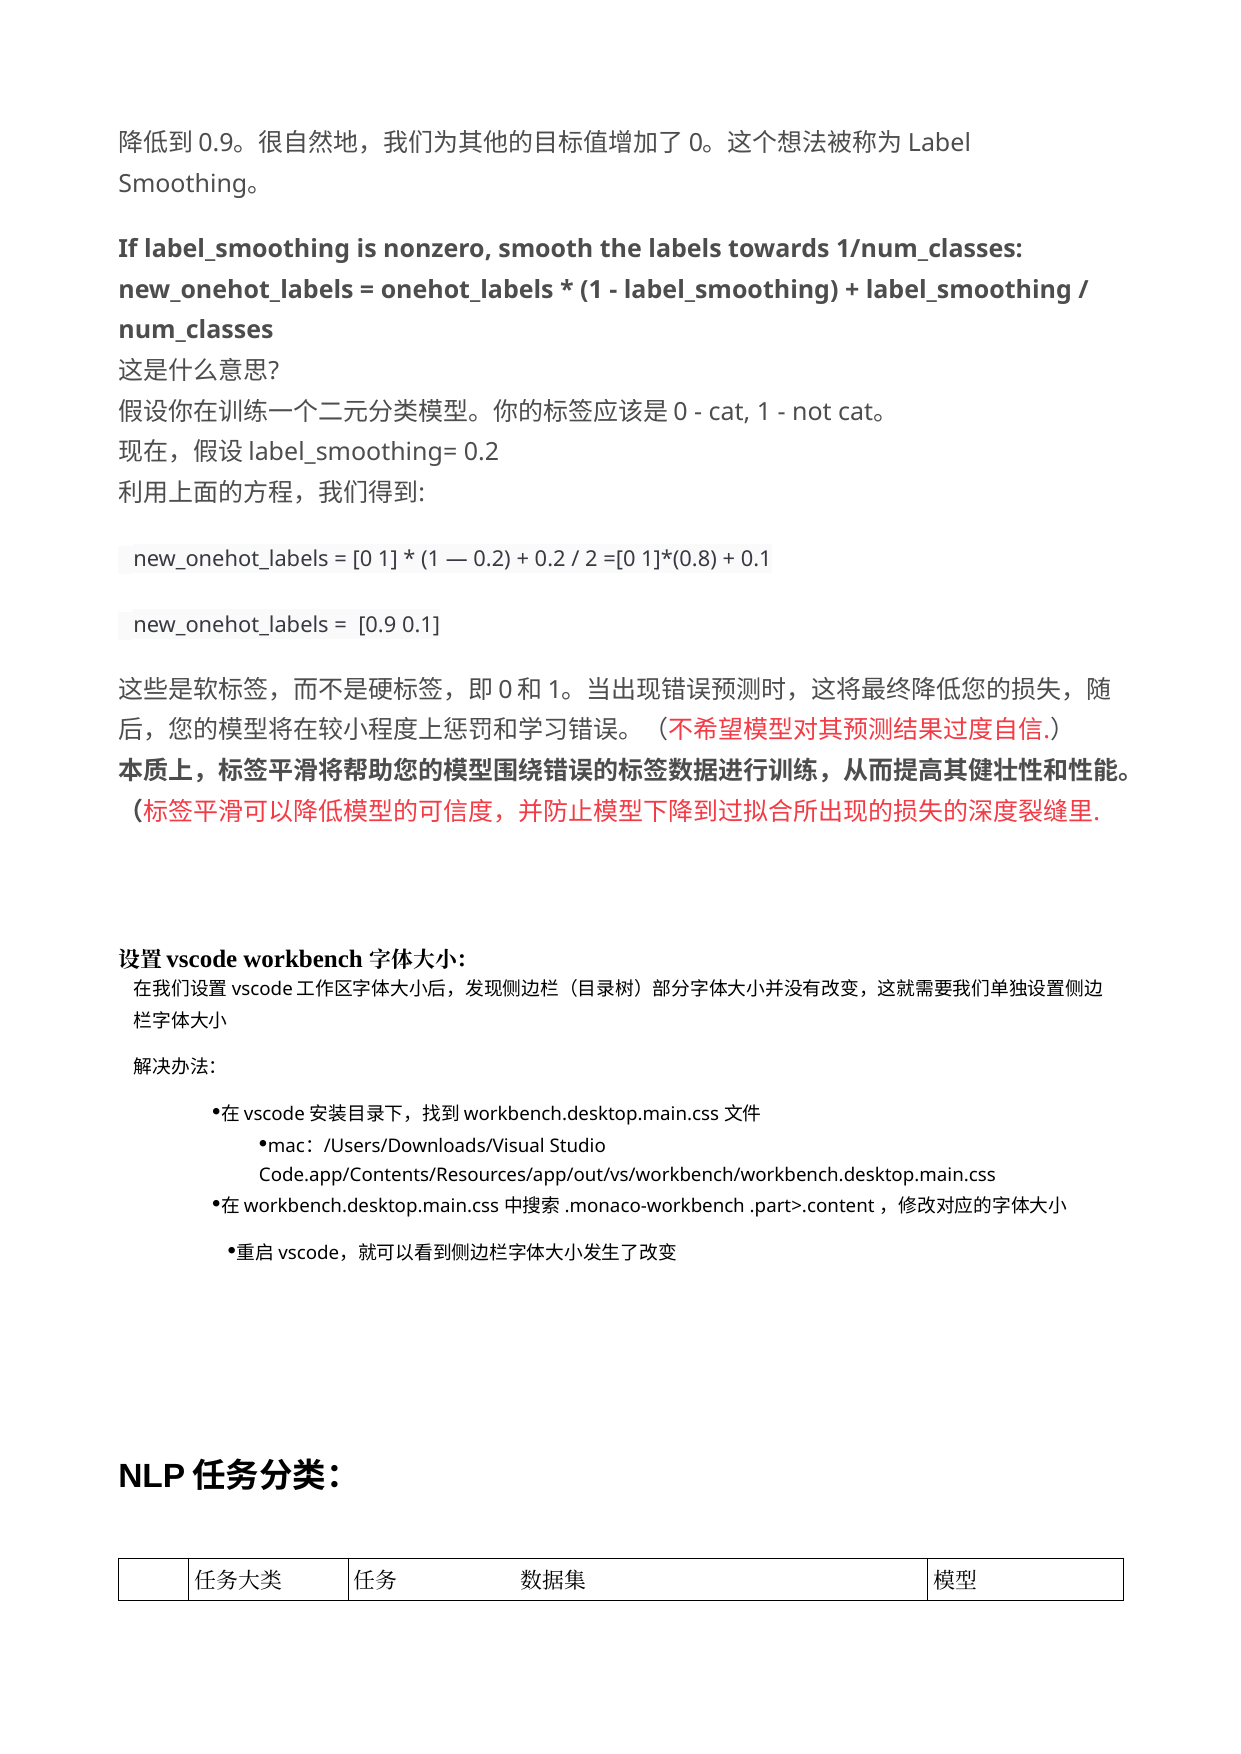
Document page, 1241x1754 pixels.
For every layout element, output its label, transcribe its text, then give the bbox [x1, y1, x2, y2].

subtitle NLP任务分类： [118, 1449, 1122, 1497]
list mac：/Users/Downloads/Visual Studio Code.app/Contents/Resources/app/out/vs/workbench/workbench.desktop.main.css [118, 1130, 1122, 1187]
list 在 vscode 安装目录下，找到 workbench.desktop.main.css 文件 [118, 1099, 1122, 1126]
table_header [119, 1559, 188, 1600]
table_header 任务大类 [189, 1559, 348, 1600]
text new_onehot_labels = [0 1] * (1 — 0.2) + 0.2 / 2 =[0 1]*(0.8) + 0.1 [118, 534, 1122, 574]
table_header 任务 数据集 [349, 1559, 927, 1600]
table_header 模型 [928, 1559, 1123, 1600]
text new_onehot_labels = [0.9 0.1] [118, 599, 1122, 640]
text If label_smoothing is nonzero, smooth the labels towards 1/num_classes: new_onehot_labels = onehot_labels * (1 - label_smoothing) + label_smoothing / num_classes 这是什么意思? 假设你在训练一个二元分类模型。你的标签应该是0 - cat, 1 - not cat。 现在，假设label_smoothing= 0.2 利用上面的方程，我们得到: [118, 224, 1122, 509]
text 这些是软标签，而不是硬标签，即0和1。当出现错误预测时，这将最终降低您的损失，随后，您的模型将在较小程度上惩罚和学习错误。（不希望模型对其预测结果过度自信.） 本质上，标签平滑将帮助您的模型围绕错误的标签数据进行训练，从而提高其健壮性和性能。（标签平滑可以降低模型的可信度，并防止模型下降到过拟合所出现的损失的深度裂缝里. [118, 665, 1122, 827]
list 重启 vscode，就可以看到侧边栏字体大小发生了改变 [134, 1237, 1106, 1264]
text 设置vscode workbench 字体大小： [118, 942, 1122, 974]
text 降低到0.9。很自然地，我们为其他的目标值增加了0。这个想法被称为Label Smoothing。 [118, 118, 1122, 199]
list 在 workbench.desktop.main.css 中搜索 .monaco-workbench .part>.content ，修改对应的字体大小 [118, 1190, 1122, 1218]
text 解决办法： [134, 1052, 1106, 1079]
text 在我们设置vscode工作区字体大小后，发现侧边栏（目录树）部分字体大小并没有改变，这就需要我们单独设置侧边栏字体大小 [134, 974, 1106, 1032]
